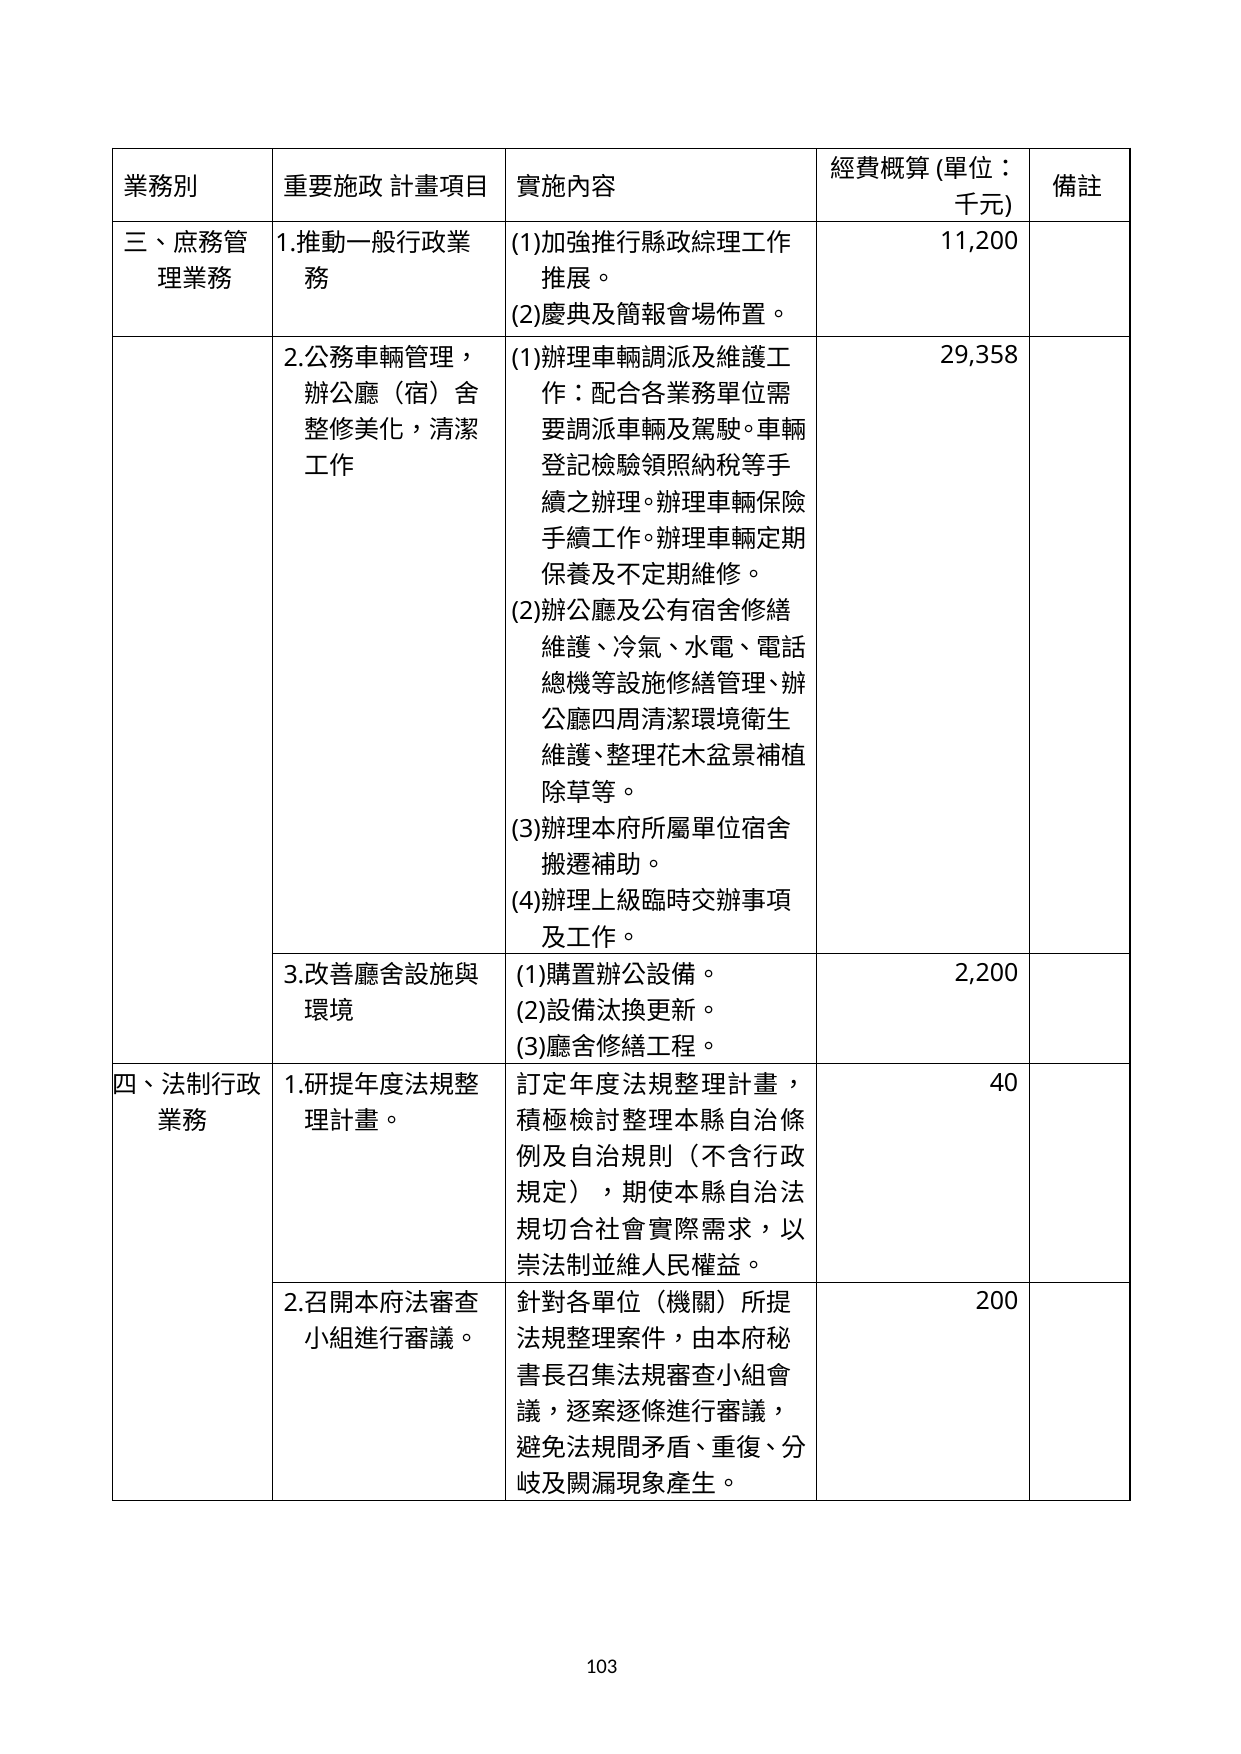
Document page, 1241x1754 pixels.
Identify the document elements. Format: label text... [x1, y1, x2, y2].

table_cell (1)購置辦公設備。 (2)設備汰換更新。 (3)廳舍修繕工程。 [506, 954, 816, 1063]
table_cell 3.改善廳舍設施與環境 [273, 954, 505, 1063]
table_cell 四、法制行政業務 [113, 1064, 272, 1500]
table_cell [1030, 954, 1129, 1063]
table_header 備註 [1030, 149, 1129, 221]
table_header 業務別 [113, 149, 272, 221]
table_cell 200 [817, 1283, 1029, 1500]
table_cell 1.研提年度法規整理計畫。 [273, 1064, 505, 1282]
table_cell 訂定年度法規整理計畫，積極檢討整理本縣自治條例及自治規則（不含行政規定），期使本縣自治法規切合社會實際需求，以崇法制並維人民權益。 [506, 1064, 816, 1282]
table_cell [1030, 222, 1129, 336]
table_cell 2.公務車輛管理，辦公廳（宿）舍整修美化，清潔工作 [273, 337, 505, 953]
table_cell 40 [817, 1064, 1029, 1282]
table_header 經費概算 (單位：千元) [817, 149, 1029, 221]
table_cell 2,200 [817, 954, 1029, 1063]
table_cell 2.召開本府法審查小組進行審議。 [273, 1283, 505, 1500]
table_cell (1)加強推行縣政綜理工作推展。 (2)慶典及簡報會場佈置。 [506, 222, 816, 336]
table_cell [113, 337, 272, 1063]
table_cell [1030, 1064, 1129, 1282]
table_cell 11,200 [817, 222, 1029, 336]
table_cell 針對各單位（機關）所提法規整理案件，由本府秘書長召集法規審查小組會議，逐案逐條進行審議，避免法規間矛盾、重復、分岐及闕漏現象產生。 [506, 1283, 816, 1500]
table_cell (1)辦理車輛調派及維護工作：配合各業務單位需要調派車輛及駕駛。車輛登記檢驗領照納稅等手續之辦理。辦理車輛保險手續工作。辦理車輛定期保養及不定期維修。 (2)辦公廳及公有宿舍修繕維護、冷氣、水電、電話總機等設施修繕管理、辦公廳四周清潔環境衛生維護、整理花木盆景補植除草等。 (3)辦理本府所屬單位宿舍搬遷補助。 (4)辦理上級臨時交辦事項及工作。 [506, 337, 816, 953]
table_cell [1030, 337, 1129, 953]
table_cell [1030, 1283, 1129, 1500]
table_header 實施內容 [506, 149, 816, 221]
table_header 重要施政 計畫項目 [273, 149, 505, 221]
table_cell 三、庶務管理業務 [113, 222, 272, 336]
table_cell 1.推動一般行政業務 [273, 222, 505, 336]
table_cell 29,358 [817, 337, 1029, 953]
